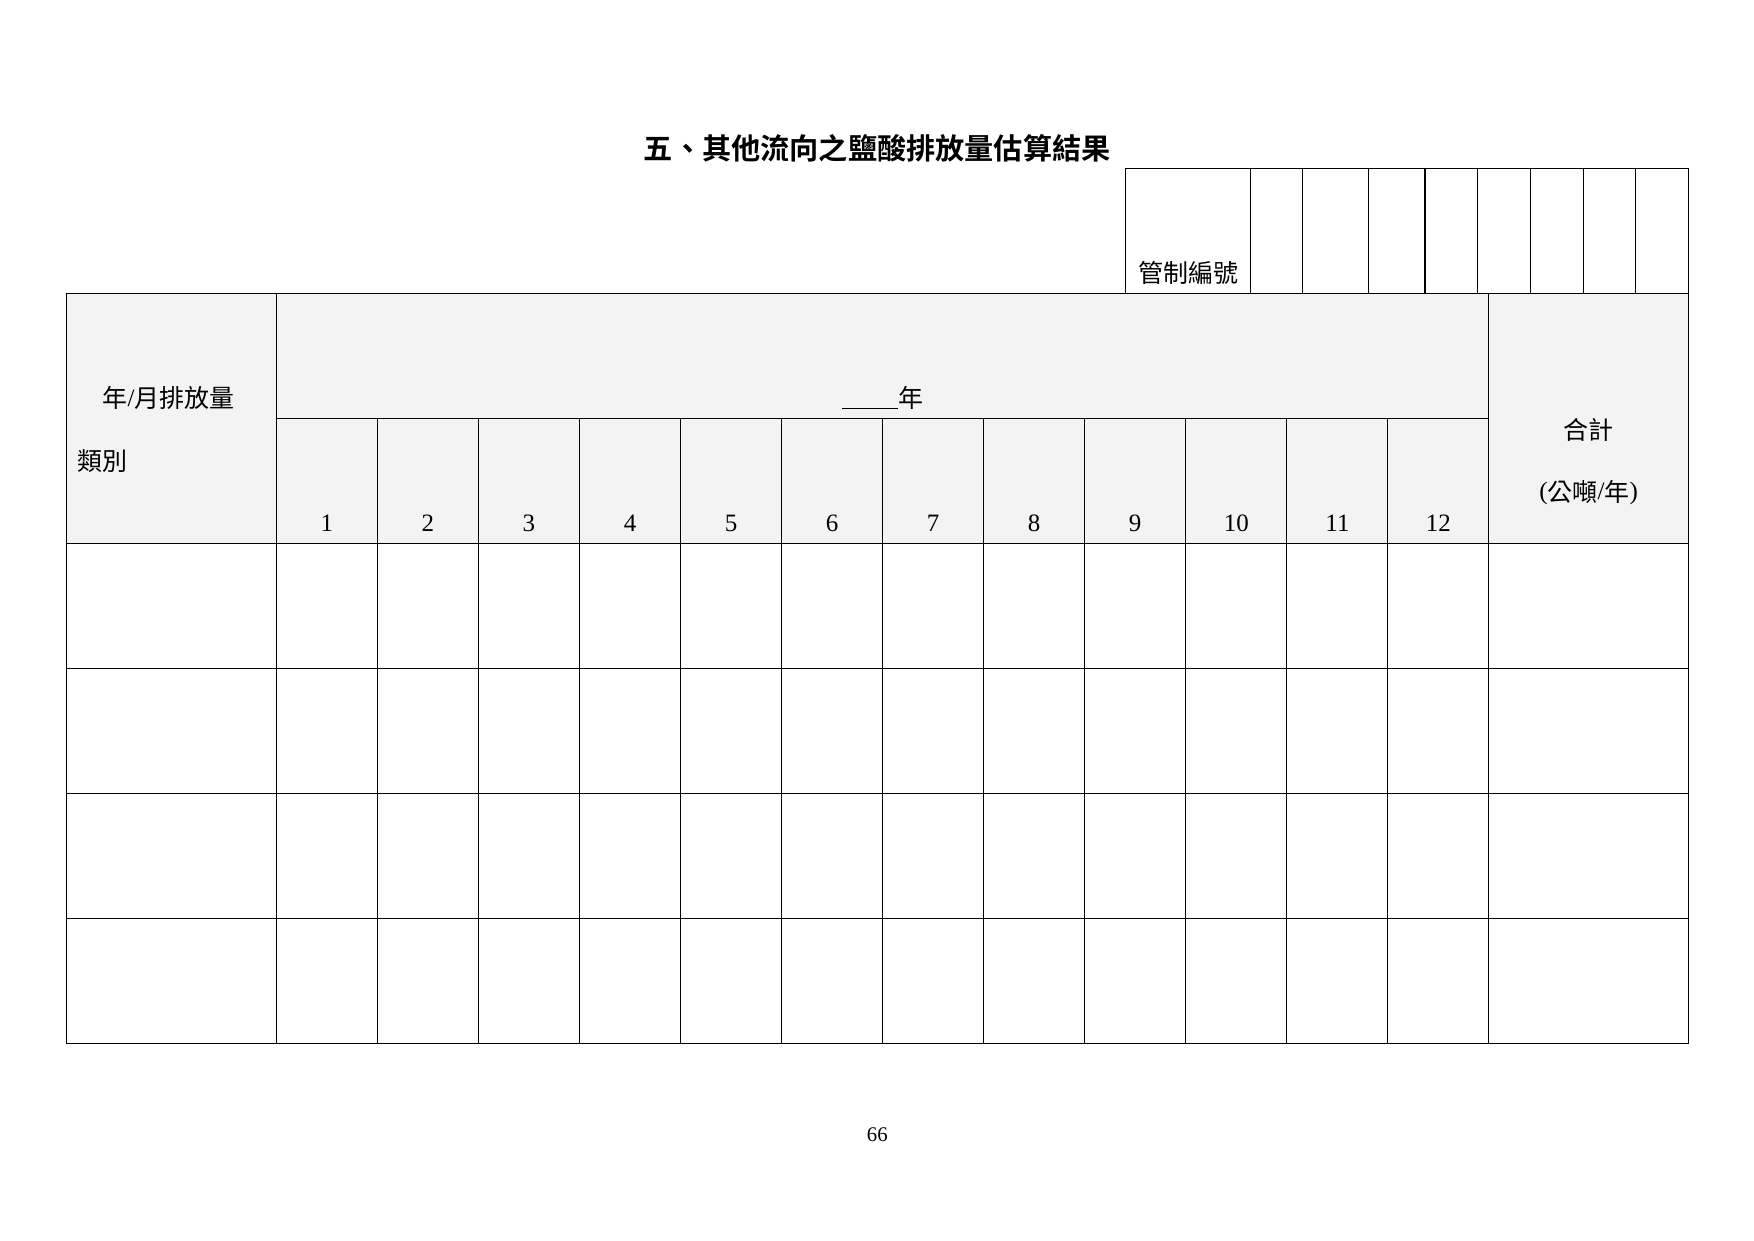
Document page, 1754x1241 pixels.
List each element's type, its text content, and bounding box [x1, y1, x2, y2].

table_cell 5 [681, 419, 781, 543]
table_cell 年/月排放量 類別 [67, 294, 276, 543]
table_cell [1186, 669, 1286, 793]
table_header [1478, 169, 1530, 293]
table_cell [277, 919, 377, 1043]
table_cell [782, 794, 882, 918]
table_cell [681, 669, 781, 793]
text 五、其他流向之鹽酸排放量估算結果 [89, 105, 1665, 168]
table_cell [277, 544, 377, 668]
table_cell [1186, 919, 1286, 1043]
table_cell [1186, 794, 1286, 918]
table_cell [67, 794, 276, 918]
table_cell 10 [1186, 419, 1286, 543]
table_cell [883, 544, 983, 668]
table_cell [1489, 794, 1688, 918]
table_header 管制編號 [1126, 169, 1250, 293]
table_cell [782, 544, 882, 668]
table_cell [1287, 919, 1387, 1043]
table_cell 8 [984, 419, 1084, 543]
table_cell 11 [1287, 419, 1387, 543]
table_cell [479, 794, 579, 918]
table_cell 4 [580, 419, 680, 543]
table_cell [378, 794, 478, 918]
table_cell [67, 919, 276, 1043]
table_cell [479, 919, 579, 1043]
table_cell [479, 669, 579, 793]
table_cell 12 [1388, 419, 1488, 543]
table_cell [67, 544, 276, 668]
table_cell [1388, 669, 1488, 793]
table_cell [984, 544, 1084, 668]
table_cell [984, 794, 1084, 918]
table_header [1303, 169, 1368, 293]
table_cell [782, 669, 882, 793]
table_header [66, 168, 557, 293]
table_cell [1489, 919, 1688, 1043]
table_cell 7 [883, 419, 983, 543]
table_cell 1 [277, 419, 377, 543]
table_header [1251, 169, 1302, 293]
table_cell [1085, 544, 1185, 668]
table_cell [580, 794, 680, 918]
table_cell [1085, 919, 1185, 1043]
table_cell 年 [277, 294, 1488, 418]
table_cell [782, 919, 882, 1043]
table_cell [1287, 794, 1387, 918]
table_cell [681, 544, 781, 668]
table_cell [479, 544, 579, 668]
table_header [557, 168, 1125, 293]
table_cell [1186, 544, 1286, 668]
table_cell [378, 919, 478, 1043]
table_header [1636, 169, 1688, 293]
table_cell [681, 919, 781, 1043]
table_cell [984, 919, 1084, 1043]
table_cell [277, 669, 377, 793]
table_cell [580, 544, 680, 668]
table_cell [378, 669, 478, 793]
table_cell [67, 669, 276, 793]
table_cell [883, 919, 983, 1043]
table_cell [681, 794, 781, 918]
table_cell [277, 794, 377, 918]
table_cell 6 [782, 419, 882, 543]
table_cell [984, 669, 1084, 793]
table_cell [1489, 669, 1688, 793]
table_cell [1388, 794, 1488, 918]
table_cell [1388, 544, 1488, 668]
table_header [1584, 169, 1635, 293]
table_cell [1287, 669, 1387, 793]
table_cell [580, 919, 680, 1043]
table_cell [1489, 544, 1688, 668]
table_header [1531, 169, 1583, 293]
table_cell [1085, 794, 1185, 918]
table_cell [1287, 544, 1387, 668]
table_cell 3 [479, 419, 579, 543]
table_header [1426, 169, 1477, 293]
table_cell [1388, 919, 1488, 1043]
table_cell [378, 544, 478, 668]
table_cell [883, 794, 983, 918]
table_cell 9 [1085, 419, 1185, 543]
table_cell 2 [378, 419, 478, 543]
table_cell [1085, 669, 1185, 793]
table_cell [883, 669, 983, 793]
table_header [1369, 169, 1424, 293]
table_cell [580, 669, 680, 793]
table_cell 合計 (公噸/年) [1489, 294, 1688, 543]
